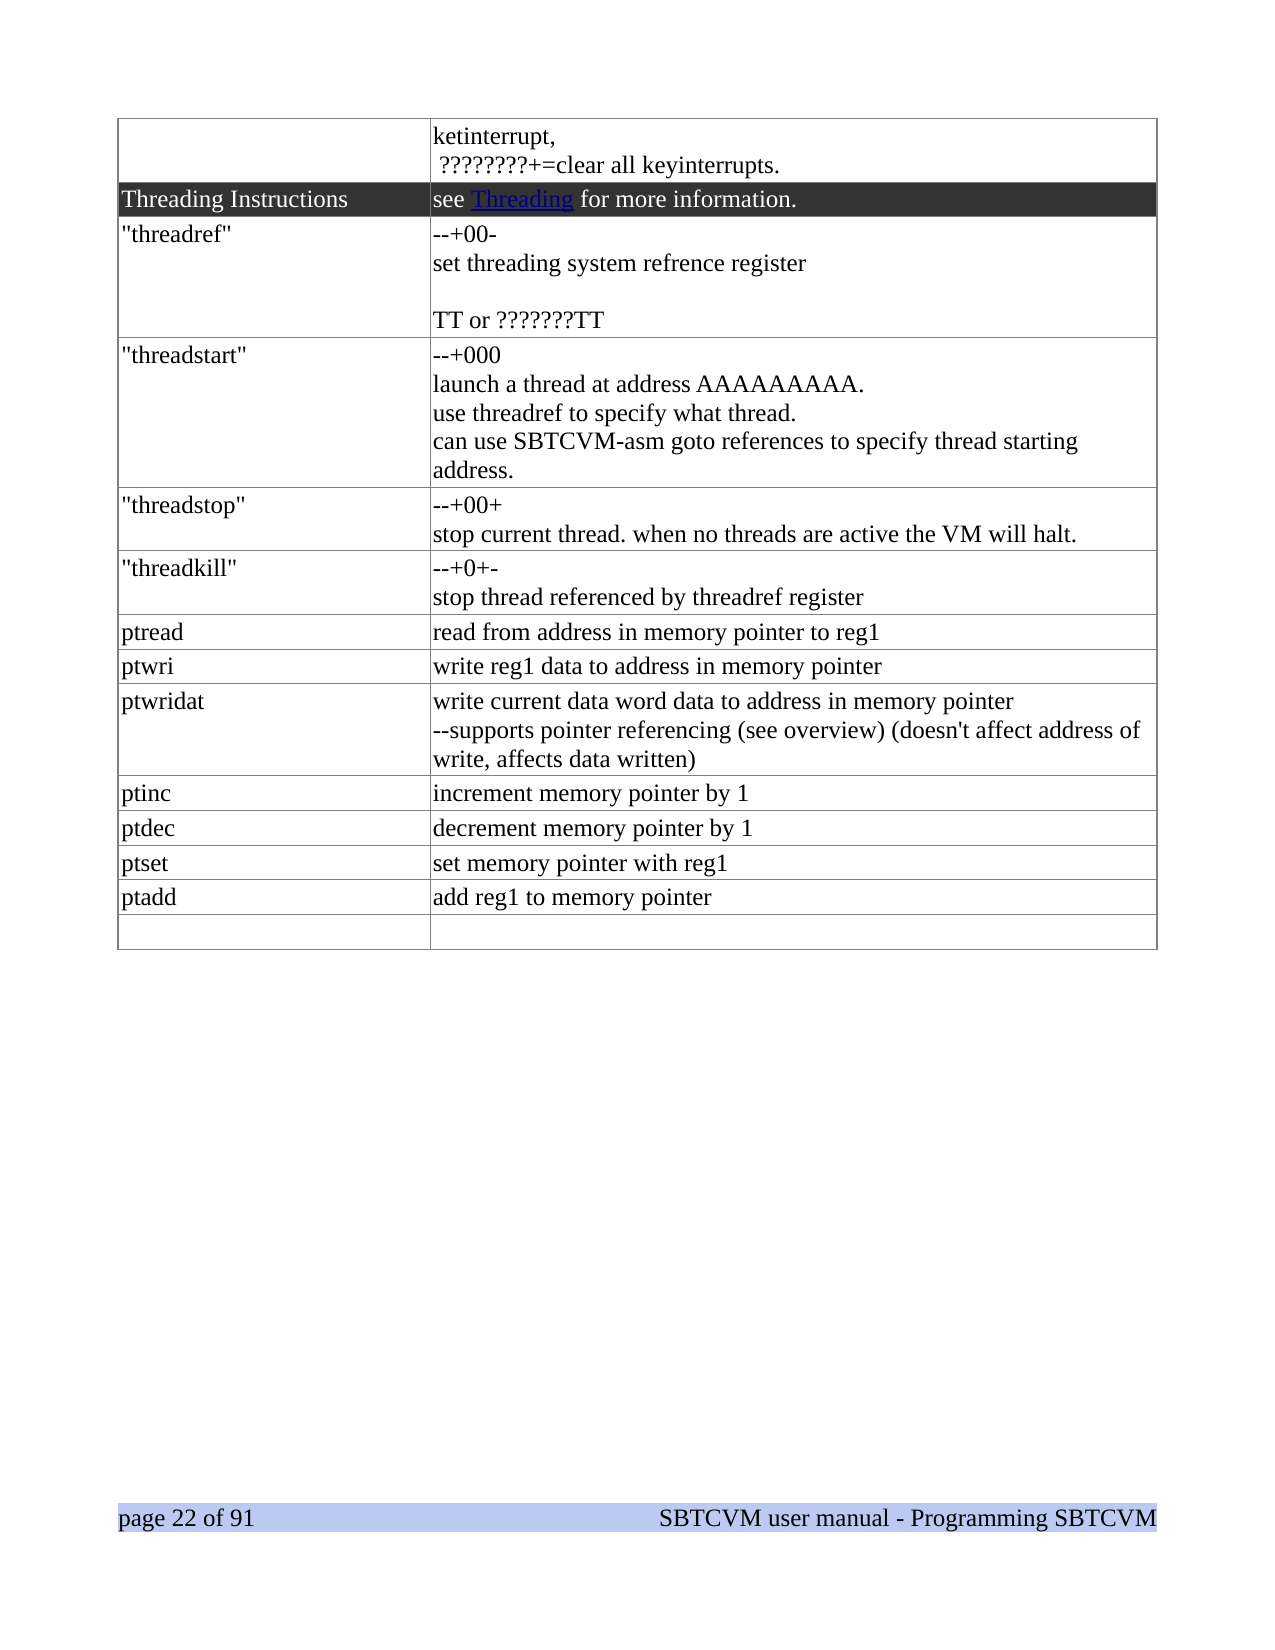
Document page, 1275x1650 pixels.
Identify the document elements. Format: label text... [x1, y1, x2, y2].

table_cell ptread [119, 615, 430, 648]
table_cell ptwri [119, 650, 430, 683]
table_cell see Threading for more information. [431, 183, 1156, 216]
table_cell ptset [119, 846, 430, 879]
table_cell "threadkill" [119, 551, 430, 614]
table_cell write current data word data to address in memory pointer --supports pointer referencing (see overview) (doesn't affect address of write, affects data written) [431, 684, 1156, 775]
table_cell read from address in memory pointer to reg1 [431, 615, 1156, 648]
table_cell --+000 launch a thread at address AAAAAAAAA. use threadref to specify what thread. can use SBTCVM-asm goto references to specify thread starting address. [431, 338, 1156, 487]
table_cell "threadref" [119, 217, 430, 337]
table_cell Threading Instructions [119, 183, 430, 216]
table_cell ketinterrupt, ????????+=clear all keyinterrupts. [431, 119, 1156, 182]
table_cell increment memory pointer by 1 [431, 776, 1156, 810]
table_cell [119, 119, 430, 182]
table_cell add reg1 to memory pointer [431, 880, 1156, 914]
table_cell [119, 915, 430, 949]
table_cell decrement memory pointer by 1 [431, 811, 1156, 845]
table_cell --+0+- stop thread referenced by threadref register [431, 551, 1156, 614]
table_cell ptinc [119, 776, 430, 810]
table_cell "threadstart" [119, 338, 430, 487]
table_cell ptadd [119, 880, 430, 914]
table_cell --+00+ stop current thread. when no threads are active the VM will halt. [431, 488, 1156, 550]
table_cell "threadstop" [119, 488, 430, 550]
table_cell ptdec [119, 811, 430, 845]
table_cell ptwridat [119, 684, 430, 775]
table_cell [431, 915, 1156, 949]
table_cell set memory pointer with reg1 [431, 846, 1156, 879]
table_cell --+00- set threading system refrence register TT or ???????TT [431, 217, 1156, 337]
table_cell write reg1 data to address in memory pointer [431, 650, 1156, 683]
